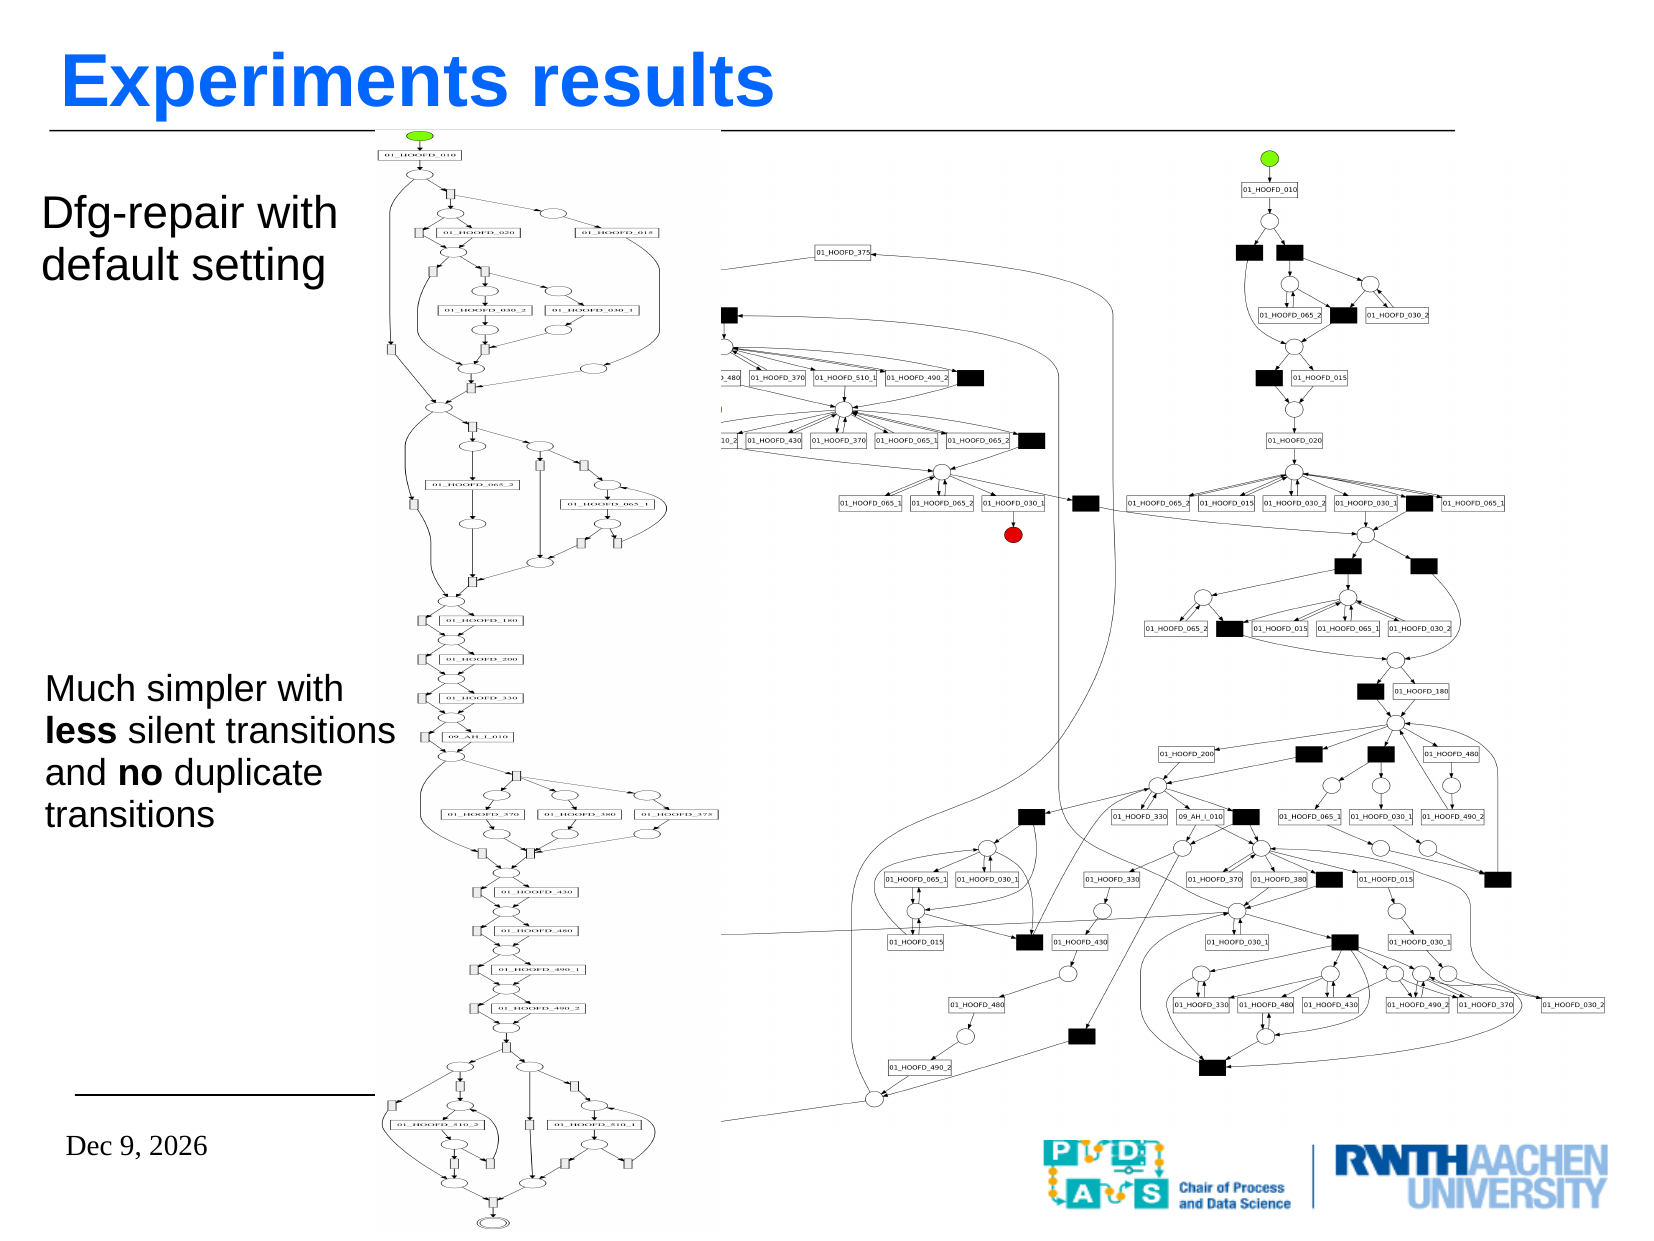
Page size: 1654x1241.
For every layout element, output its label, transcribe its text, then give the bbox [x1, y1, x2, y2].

picture [375, 130, 1647, 1241]
text_box Much simpler with less silent transitions and no duplicate transitions [30, 660, 421, 1011]
text_box Dfg-repair with default setting [26, 180, 361, 298]
title Experiments results [60, 30, 1549, 131]
